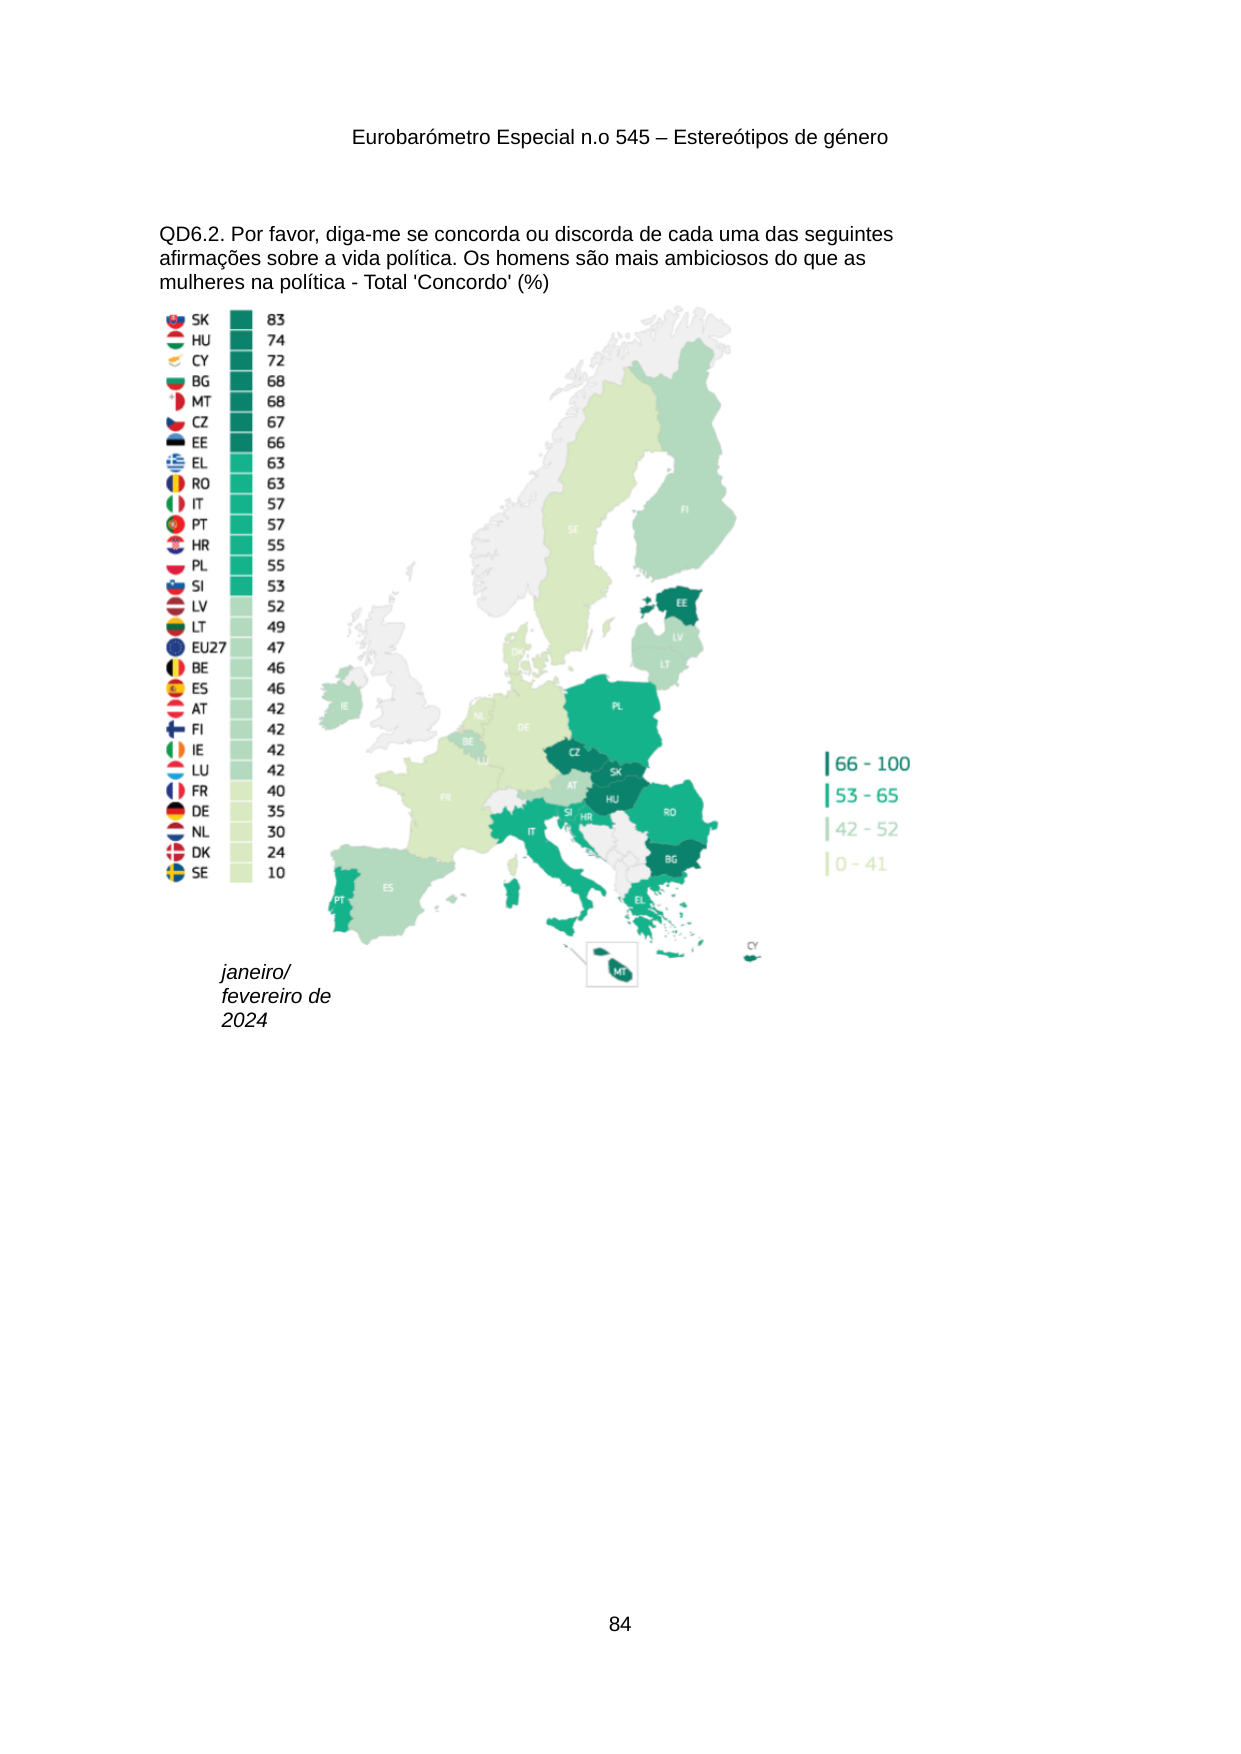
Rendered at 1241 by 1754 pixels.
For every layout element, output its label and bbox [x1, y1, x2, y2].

picture [146, 299, 913, 988]
